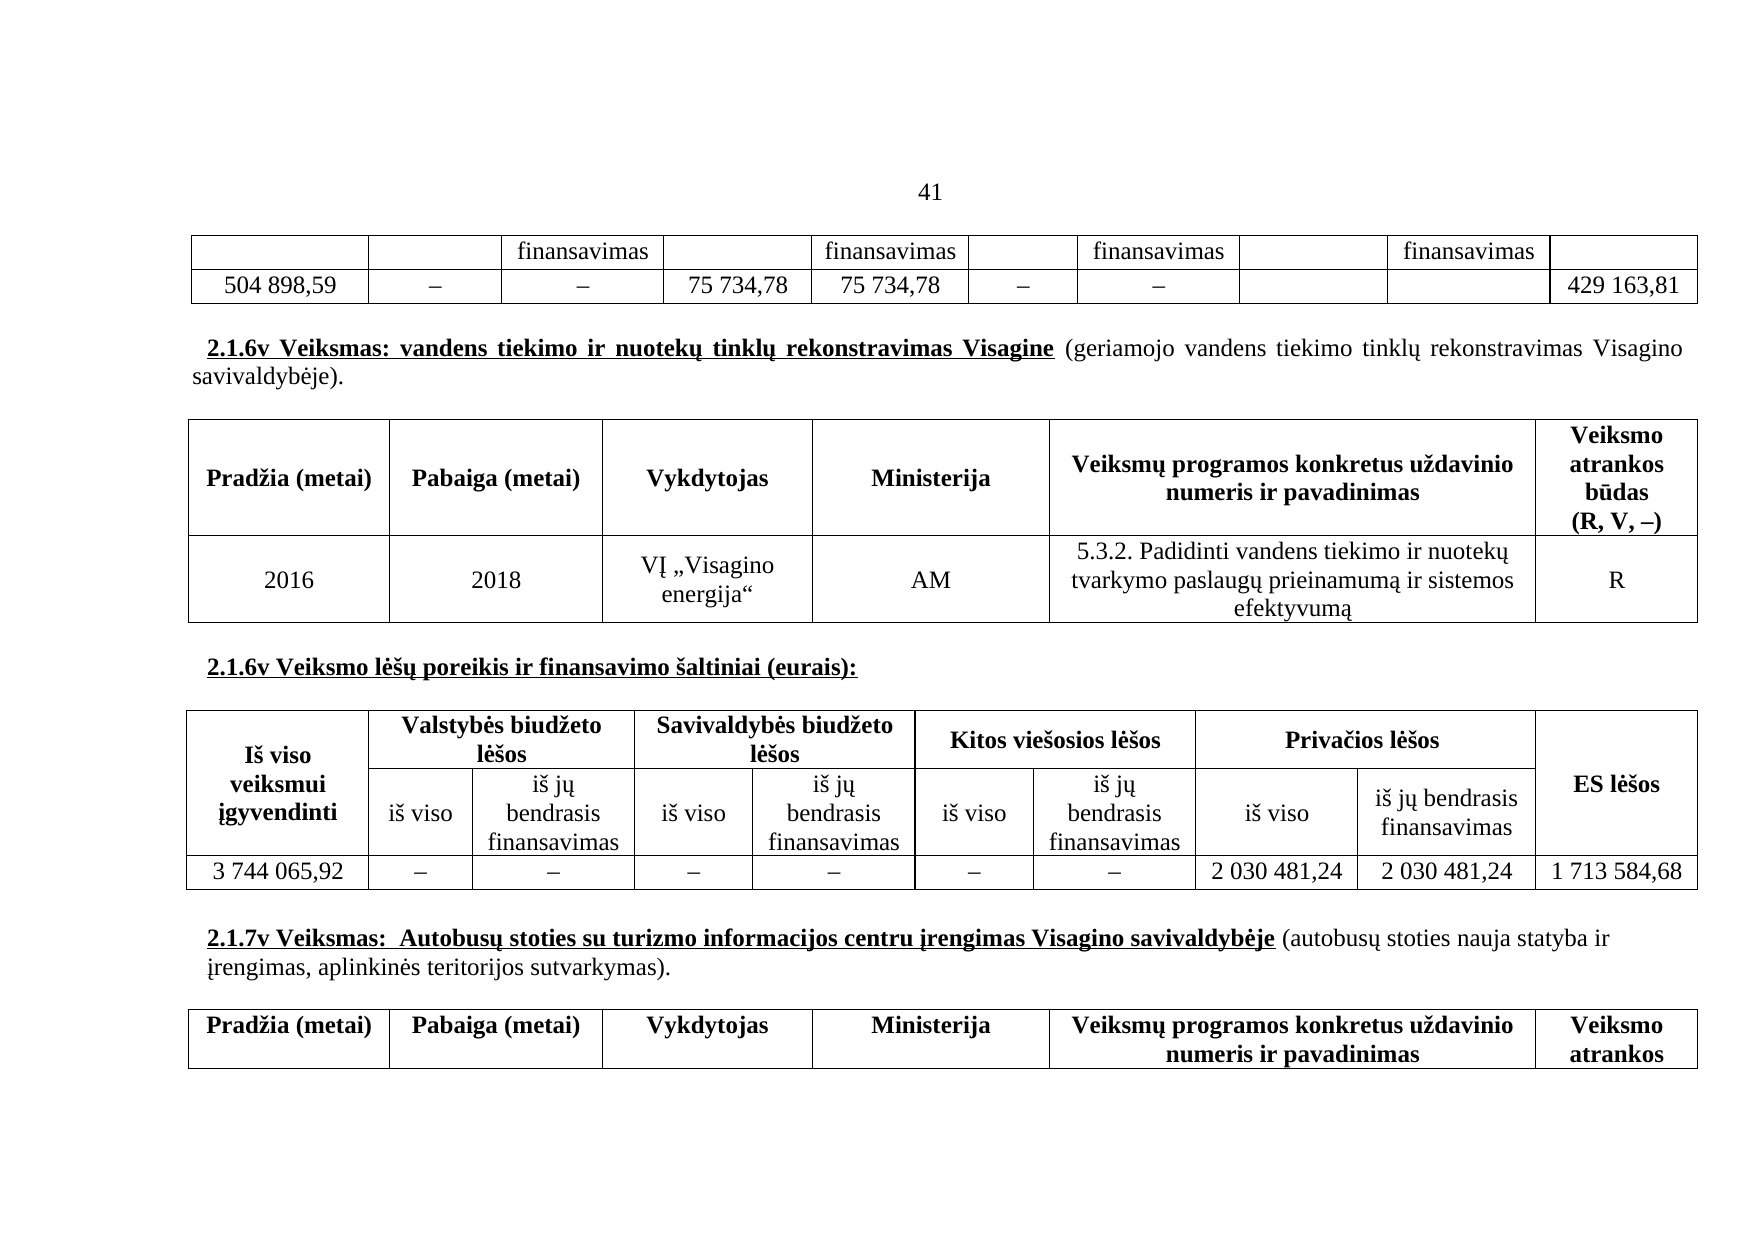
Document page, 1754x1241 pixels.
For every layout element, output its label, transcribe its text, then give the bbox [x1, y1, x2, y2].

table_cell R [1536, 536, 1697, 622]
table_cell – [473, 856, 634, 889]
table_cell [664, 236, 811, 269]
table_cell – [916, 856, 1033, 889]
table_header Veiksmų programos konkretus uždavinio numeris ir pavadinimas [1050, 1010, 1535, 1068]
table_cell – [753, 856, 914, 889]
table_header Ministerija [813, 1010, 1049, 1068]
table_cell – [1034, 856, 1195, 889]
table_cell iš viso [916, 769, 1033, 855]
table_cell 2016 [189, 536, 389, 622]
text 2.1.6v Veiksmo lėšų poreikis ir finansavimo šaltiniai (eurais): [177, 652, 1683, 681]
table_cell 2018 [390, 536, 602, 622]
table_cell – [635, 856, 752, 889]
table_cell [369, 236, 501, 269]
table_header Veiksmo atrankos būdas (R, V, –) [1536, 420, 1697, 535]
text 2.1.6v Veiksmas: vandens tiekimo ir nuotekų tinklų rekonstravimas Visagine (geriamojo vandens tiekimo tinklų rekonstravimas Visagino savivaldybėje). [192, 333, 1683, 390]
table_cell 1 713 584,68 [1536, 856, 1697, 889]
table_cell – [969, 270, 1077, 303]
table_cell finansavimas [502, 236, 663, 269]
table_cell 3 744 065,92 [187, 856, 368, 889]
table_header Valstybės biudžeto lėšos [369, 711, 634, 768]
table_cell iš viso [635, 769, 752, 855]
table_cell 75 734,78 [664, 270, 811, 303]
table_cell iš jų bendrasis finansavimas [473, 769, 634, 855]
table_cell finansavimas [1388, 236, 1549, 269]
table_cell 75 734,78 [812, 270, 968, 303]
table_cell 504 898,59 [192, 270, 368, 303]
table_header Privačios lėšos [1196, 711, 1535, 768]
table_header Pradžia (metai) [189, 1010, 389, 1068]
table_header Ministerija [813, 420, 1049, 535]
table_header Pabaiga (metai) [390, 1010, 602, 1068]
table_cell AM [813, 536, 1049, 622]
table_cell 429 163,81 [1551, 270, 1697, 303]
table_cell finansavimas [812, 236, 968, 269]
table_header Kitos viešosios lėšos [916, 711, 1195, 768]
text 2.1.7v Veiksmas: Autobusų stoties su turizmo informacijos centru įrengimas Visagino savivaldybėje (autobusų stoties nauja statyba ir įrengimas, aplinkinės teritorijos sutvarkymas). [207, 923, 1683, 981]
table_header Iš viso veiksmui įgyvendinti [187, 711, 368, 855]
table_cell – [369, 856, 472, 889]
table_cell [1388, 270, 1549, 303]
table_cell [1240, 270, 1387, 303]
table_header [1551, 236, 1697, 269]
table_cell iš viso [1196, 769, 1357, 855]
table_cell iš jų bendrasis finansavimas [753, 769, 914, 855]
table_cell 2 030 481,24 [1196, 856, 1357, 889]
table_cell [969, 236, 1077, 269]
table_cell VĮ „Visagino energija“ [603, 536, 812, 622]
table_header [192, 236, 368, 269]
table_cell – [369, 270, 501, 303]
table_cell finansavimas [1078, 236, 1239, 269]
table_header Pabaiga (metai) [390, 420, 602, 535]
table_cell iš viso [369, 769, 472, 855]
table_cell 2 030 481,24 [1358, 856, 1535, 889]
table_cell iš jų bendrasis finansavimas [1034, 769, 1195, 855]
table_header ES lėšos [1536, 711, 1697, 855]
table_header Pradžia (metai) [189, 420, 389, 535]
table_header Veiksmo atrankos [1536, 1010, 1697, 1068]
table_header Veiksmų programos konkretus uždavinio numeris ir pavadinimas [1050, 420, 1535, 535]
table_cell – [502, 270, 663, 303]
table_cell 5.3.2. Padidinti vandens tiekimo ir nuotekų tvarkymo paslaugų prieinamumą ir sistemos efektyvumą [1050, 536, 1535, 622]
table_header Savivaldybės biudžeto lėšos [635, 711, 914, 768]
table_cell – [1078, 270, 1239, 303]
table_cell iš jų bendrasis finansavimas [1358, 769, 1535, 855]
table_header Vykdytojas [603, 420, 812, 535]
table_header Vykdytojas [603, 1010, 812, 1068]
table_cell [1240, 236, 1387, 269]
